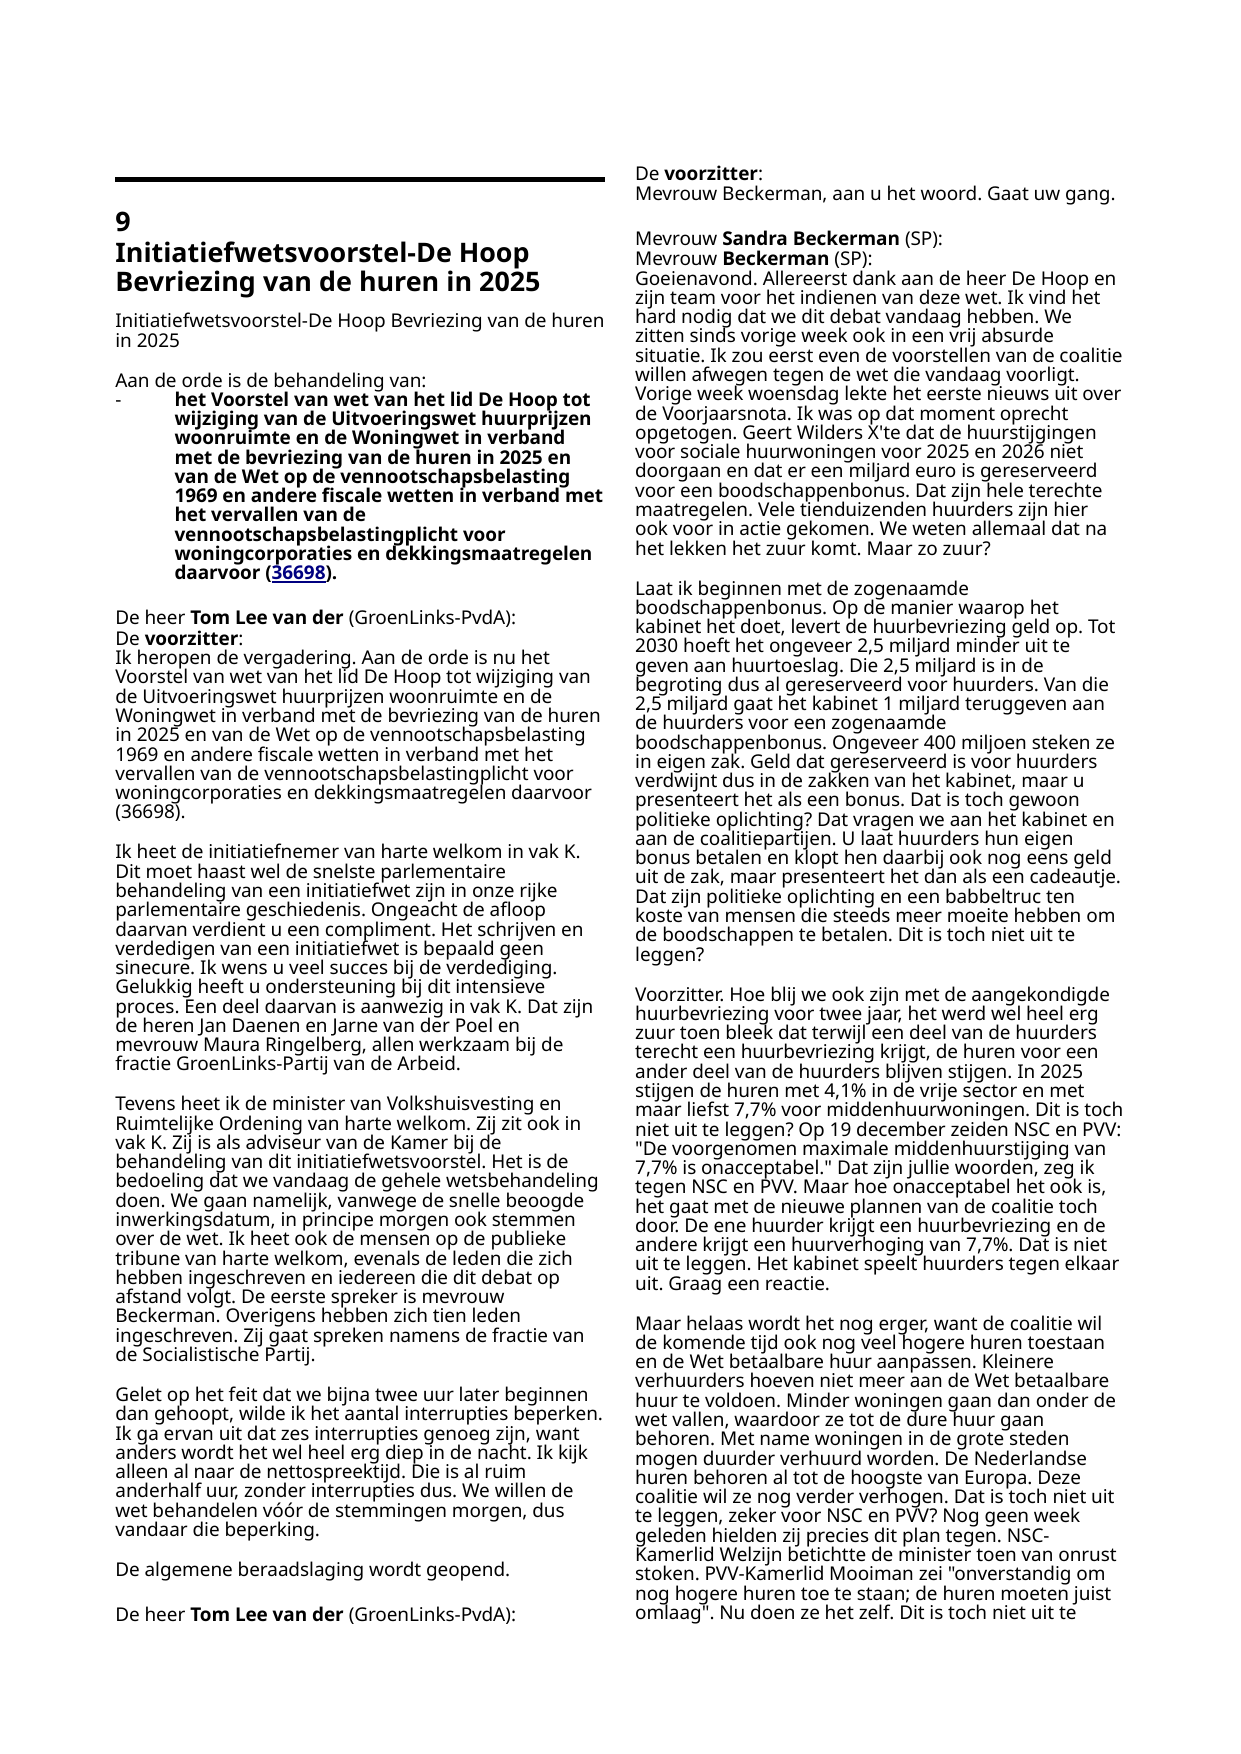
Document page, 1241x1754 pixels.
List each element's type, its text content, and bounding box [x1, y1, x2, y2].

text Aan de orde is de behandeling van: [115, 372, 605, 391]
text Gelet op het feit dat we bijna twee uur later beginnen dan gehoopt, wilde ik het aantal interrupties beperken. Ik ga ervan uit dat zes interrupties genoeg zijn, want anders wordt het wel heel erg diep in de nacht. Ik kijk alleen al naar de nettospreektijd. Die is al ruim anderhalf uur, zonder interrupties dus. We willen de wet behandelen vóór de stemmingen morgen, dus vandaar die beperking. [115, 1386, 605, 1540]
text Initiatiefwetsvoorstel-De Hoop Bevriezing van de huren in 2025 [115, 239, 605, 312]
text Mevrouw Sandra Beckerman (SP): [635, 225, 1125, 250]
text Initiatiefwetsvoorstel-De Hoop Bevriezing van de huren in 2025 [115, 312, 605, 351]
text De heer Tom Lee van der (GroenLinks-PvdA): [115, 1601, 605, 1627]
text Voorzitter. Hoe blij we ook zijn met de aangekondigde huurbevriezing voor twee jaar, het werd wel heel erg zuur toen bleek dat terwijl een deel van de huurders terecht een huurbevriezing krijgt, de huren voor een ander deel van de huurders blijven stijgen. In 2025 stijgen de huren met 4,1% in de vrije sector en met maar liefst 7,7% voor middenhuurwoningen. Dit is toch niet uit te leggen? Op 19 december zeiden NSC en PVV: "De voorgenomen maximale middenhuurstijging van 7,7% is onacceptabel." Dat zijn jullie woorden, zeg ik tegen NSC en PVV. Maar hoe onacceptabel het ook is, het gaat met de nieuwe plannen van de coalitie toch door. De ene huurder krijgt een huurbevriezing en de andere krijgt een huurverhoging van 7,7%. Dat is niet uit te leggen. Het kabinet speelt huurders tegen elkaar uit. Graag een reactie. [635, 986, 1125, 1294]
text 9 [115, 203, 605, 239]
text Maar helaas wordt het nog erger, want de coalitie wil de komende tijd ook nog veel hogere huren toestaan en de Wet betaalbare huur aanpassen. Kleinere verhuurders hoeven niet meer aan de Wet betaalbare huur te voldoen. Minder woningen gaan dan onder de wet vallen, waardoor ze tot de dure huur gaan behoren. Met name woningen in de grote steden mogen duurder verhuurd worden. De Nederlandse huren behoren al tot de hoogste van Europa. Deze coalitie wil ze nog verder verhogen. Dat is toch niet uit te leggen, zeker voor NSC en PVV? Nog geen week geleden hielden zij precies dit plan tegen. NSC-Kamerlid Welzijn betichtte de minister toen van onrust stoken. PVV-Kamerlid Mooiman zei "onverstandig om nog hogere huren toe te staan; de huren moeten juist omlaag". Nu doen ze het zelf. Dit is toch niet uit te [635, 1315, 1125, 1623]
list het Voorstel van wet van het lid De Hoop tot wijziging van de Uitvoeringswet huurprijzen woonruimte en de Woningwet in verband met de bevriezing van de huren in 2025 en van de Wet op de vennootschapsbelasting 1969 en andere fiscale wetten in verband met het vervallen van de vennootschapsbelastingplicht voor woningcorporaties en dekkingsmaatregelen daarvoor (36698). [115, 391, 605, 583]
text Goeienavond. Allereerst dank aan de heer De Hoop en zijn team voor het indienen van deze wet. Ik vind het hard nodig dat we dit debat vandaag hebben. We zitten sinds vorige week ook in een vrij absurde situatie. Ik zou eerst even de voorstellen van de coalitie willen afwegen tegen de wet die vandaag voorligt. Vorige week woensdag lekte het eerste nieuws uit over de Voorjaarsnota. Ik was op dat moment oprecht opgetogen. Geert Wilders X'te dat de huurstijgingen voor sociale huurwoningen voor 2025 en 2026 niet doorgaan en dat er een miljard euro is gereserveerd voor een boodschappenbonus. Dat zijn hele terechte maatregelen. Vele tienduizenden huurders zijn hier ook voor in actie gekomen. We weten allemaal dat na het lekken het zuur komt. Maar zo zuur? [635, 270, 1125, 559]
text De heer Tom Lee van der (GroenLinks-PvdA): [115, 604, 605, 630]
text Mevrouw Beckerman (SP): [635, 250, 1125, 270]
text Tevens heet ik de minister van Volkshuisvesting en Ruimtelijke Ordening van harte welkom. Zij zit ook in vak K. Zij is als adviseur van de Kamer bij de behandeling van dit initiatiefwetsvoorstel. Het is de bedoeling dat we vandaag de gehele wetsbehandeling doen. We gaan namelijk, vanwege de snelle beoogde inwerkingsdatum, in principe morgen ook stemmen over de wet. Ik heet ook de mensen op de publieke tribune van harte welkom, evenals de leden die zich hebben ingeschreven en iedereen die dit debat op afstand volgt. De eerste spreker is mevrouw Beckerman. Overigens hebben zich tien leden ingeschreven. Zij gaat spreken namens de fractie van de Socialistische Partij. [115, 1095, 605, 1365]
text De algemene beraadslaging wordt geopend. [115, 1561, 605, 1580]
text Mevrouw Beckerman, aan u het woord. Gaat uw gang. [635, 184, 1125, 204]
text De voorzitter: [635, 165, 1125, 184]
text Ik heropen de vergadering. Aan de orde is nu het Voorstel van wet van het lid De Hoop tot wijziging van de Uitvoeringswet huurprijzen woonruimte en de Woningwet in verband met de bevriezing van de huren in 2025 en van de Wet op de vennootschapsbelasting 1969 en andere fiscale wetten in verband met het vervallen van de vennootschapsbelastingplicht voor woningcorporaties en dekkingsmaatregelen daarvoor (36698). [115, 649, 605, 823]
text De voorzitter: [115, 630, 605, 649]
text Ik heet de initiatiefnemer van harte welkom in vak K. Dit moet haast wel de snelste parlementaire behandeling van een initiatiefwet zijn in onze rijke parlementaire geschiedenis. Ongeacht de afloop daarvan verdient u een compliment. Het schrijven en verdedigen van een initiatiefwet is bepaald geen sinecure. Ik wens u veel succes bij de verdediging. Gelukkig heeft u ondersteuning bij dit intensieve proces. Een deel daarvan is aanwezig in vak K. Dat zijn de heren Jan Daenen en Jarne van der Poel en mevrouw Maura Ringelberg, allen werkzaam bij de fractie GroenLinks-Partij van de Arbeid. [115, 843, 605, 1075]
text Laat ik beginnen met de zogenaamde boodschappenbonus. Op de manier waarop het kabinet het doet, levert de huurbevriezing geld op. Tot 2030 hoeft het ongeveer 2,5 miljard minder uit te geven aan huurtoeslag. Die 2,5 miljard is in de begroting dus al gereserveerd voor huurders. Van die 2,5 miljard gaat het kabinet 1 miljard teruggeven aan de huurders voor een zogenaamde boodschappenbonus. Ongeveer 400 miljoen steken ze in eigen zak. Geld dat gereserveerd is voor huurders verdwijnt dus in de zakken van het kabinet, maar u presenteert het als een bonus. Dat is toch gewoon politieke oplichting? Dat vragen we aan het kabinet en aan de coalitiepartijen. U laat huurders hun eigen bonus betalen en klopt hen daarbij ook nog eens geld uit de zak, maar presenteert het dan als een cadeautje. Dat zijn politieke oplichting en een babbeltruc ten koste van mensen die steeds meer moeite hebben om de boodschappen te betalen. Dit is toch niet uit te leggen? [635, 579, 1125, 965]
